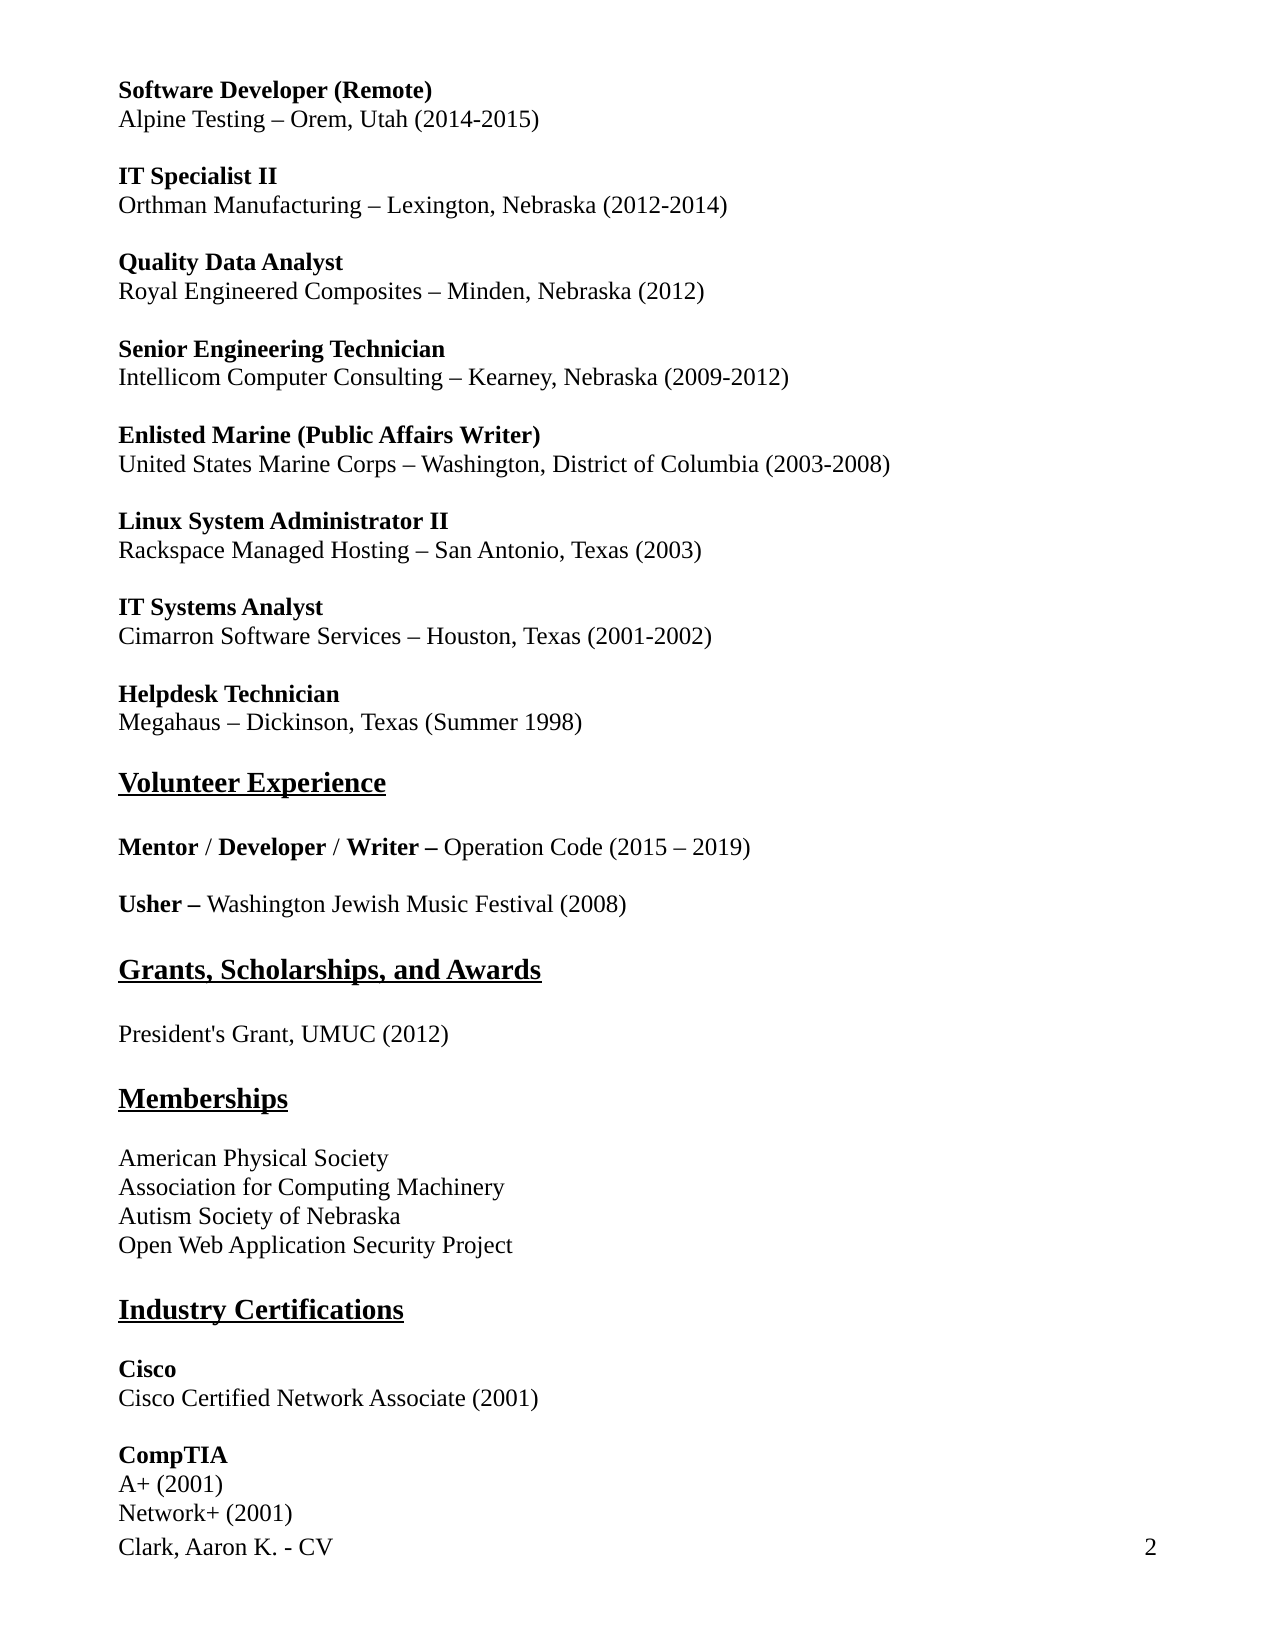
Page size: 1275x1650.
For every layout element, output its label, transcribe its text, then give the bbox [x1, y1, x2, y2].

text Royal Engineered Composites – Minden, Nebraska (2012) [118, 276, 1157, 305]
text Cimarron Software Services – Houston, Texas (2001-2002) [118, 621, 1157, 650]
text Industry Certifications [118, 1292, 1157, 1326]
text Alpine Testing – Orem, Utah (2014-2015) [118, 104, 1157, 132]
text President's Grant, UMUC (2012) [118, 1019, 1157, 1048]
text Orthman Manufacturing – Lexington, Nebraska (2012-2014) [118, 190, 1157, 219]
text Volunteer Experience [118, 765, 1157, 798]
text Enlisted Marine (Public Affairs Writer) [118, 420, 1157, 449]
text IT Systems Analyst [118, 592, 1157, 621]
text United States Marine Corps – Washington, District of Columbia (2003-2008) [118, 449, 1157, 477]
text Association for Computing Machinery [118, 1172, 1157, 1201]
text CompTIA [118, 1441, 1157, 1469]
text Autism Society of Nebraska [118, 1201, 1157, 1230]
text Cisco Certified Network Associate (2001) [118, 1383, 1157, 1412]
text Intellicom Computer Consulting – Kearney, Nebraska (2009-2012) [118, 362, 1157, 391]
text Linux System Administrator II [118, 506, 1157, 535]
text Software Developer (Remote) [118, 75, 1157, 104]
text Memberships [118, 1081, 1157, 1115]
text Usher – Washington Jewish Music Festival (2008) [118, 889, 1157, 918]
text Grants, Scholarships, and Awards [118, 952, 1157, 985]
text Network+ (2001) [118, 1498, 1157, 1527]
text Senior Engineering Technician [118, 334, 1157, 362]
text Quality Data Analyst [118, 247, 1157, 276]
text Megahaus – Dickinson, Texas (Summer 1998) [118, 707, 1157, 736]
text A+ (2001) [118, 1469, 1157, 1498]
text IT Specialist II [118, 161, 1157, 190]
text Rackspace Managed Hosting – San Antonio, Texas (2003) [118, 535, 1157, 564]
text Mentor / Developer / Writer – Operation Code (2015 – 2019) [118, 832, 1157, 861]
text Cisco [118, 1354, 1157, 1383]
text Helpdesk Technician [118, 679, 1157, 707]
text American Physical Society [118, 1143, 1157, 1172]
text Open Web Application Security Project [118, 1230, 1157, 1258]
